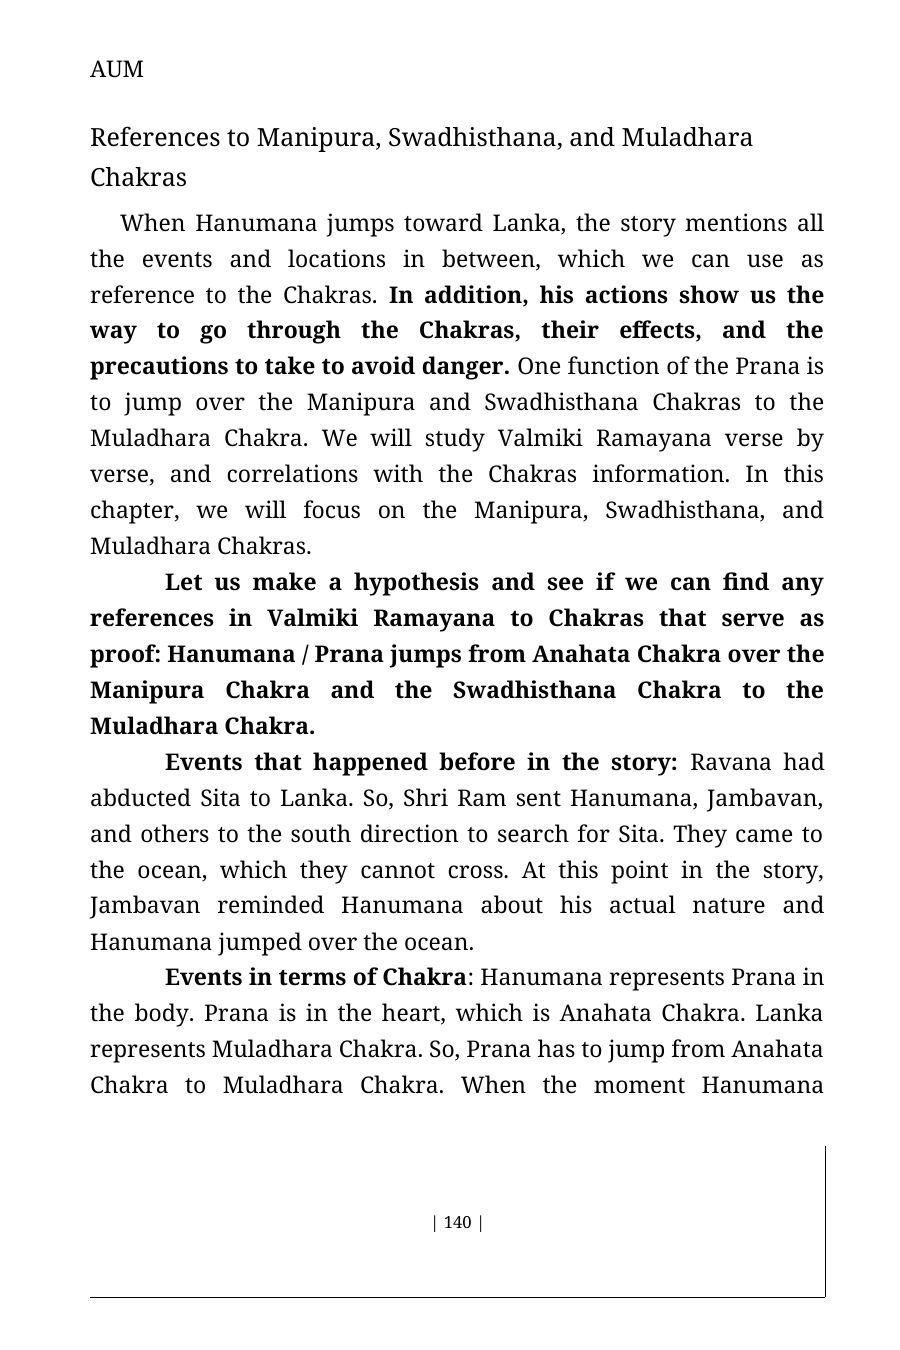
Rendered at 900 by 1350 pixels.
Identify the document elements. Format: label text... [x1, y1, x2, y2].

text When Hanumana jumps toward Lanka, the story mentions all the events and locations in between, which we can use as reference to the Chakras. In addition, his actions show us the way to go through the Chakras, their effects, and the precautions to take to avoid danger. One function of the Prana is to jump over the Manipura and Swadhisthana Chakras to the Muladhara Chakra. We will study Valmiki Ramayana verse by verse, and correlations with the Chakras information. In this chapter, we will focus on the Manipura, Swadhisthana, and Muladhara Chakras. [90, 207, 825, 561]
text Events that happened before in the story: Ravana had abducted Sita to Lanka. So, Shri Ram sent Hanumana, Jambavan, and others to the south direction to search for Sita. They came to the ocean, which they cannot cross. At this point in the story, Jambavan reminded Hanumana about his actual nature and Hanumana jumped over the ocean. [90, 746, 825, 957]
subtitle References to Manipura, Swadhisthana, and Muladhara Chakras [90, 120, 825, 193]
text Events in terms of Chakra: Hanumana represents Prana in the body. Prana is in the heart, which is Anahata Chakra. Lanka represents Muladhara Chakra. So, Prana has to jump from Anahata Chakra to Muladhara Chakra. When the moment Hanumana [90, 961, 825, 1100]
text Let us make a hypothesis and see if we can find any references in Valmiki Ramayana to Chakras that serve as proof: Hanumana / Prana jumps from Anahata Chakra over the Manipura Chakra and the Swadhisthana Chakra to the Muladhara Chakra. [90, 566, 825, 741]
